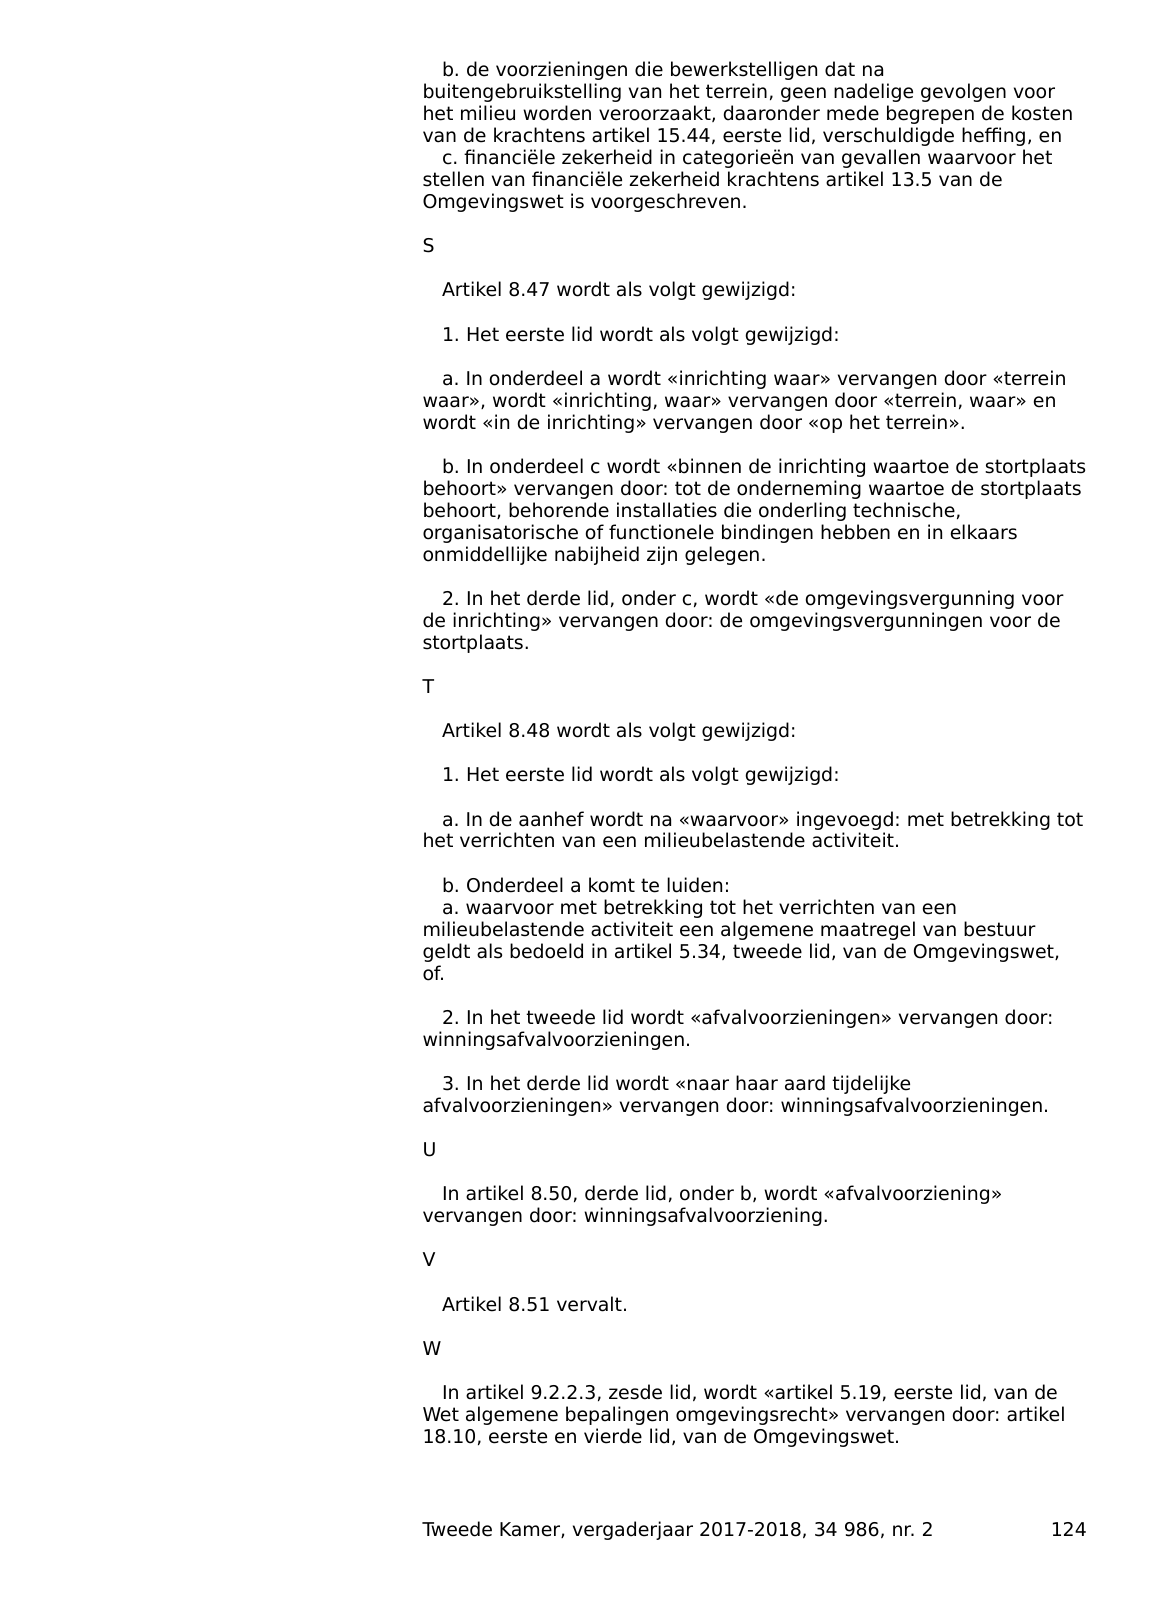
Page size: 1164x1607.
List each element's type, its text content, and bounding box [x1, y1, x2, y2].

text U [422, 1139, 1087, 1161]
text b. In onderdeel c wordt «binnen de inrichting waartoe de stortplaats behoort» vervangen door: tot de onderneming waartoe de stortplaats behoort, behorende installaties die onderling technische, organisatorische of functionele bindingen hebben en in elkaars onmiddellijke nabijheid zijn gelegen. [422, 456, 1087, 566]
text 2. In het derde lid, onder c, wordt «de omgevingsvergunning voor de inrichting» vervangen door: de omgevingsvergunningen voor de stortplaats. [422, 588, 1087, 654]
text Artikel 8.47 wordt als volgt gewijzigd: [422, 279, 1087, 301]
text Artikel 8.48 wordt als volgt gewijzigd: [422, 720, 1087, 742]
text T [422, 676, 1087, 698]
text Artikel 8.51 vervalt. [422, 1293, 1087, 1315]
text In artikel 8.50, derde lid, onder b, wordt «afvalvoorziening» vervangen door: winningsafvalvoorziening. [422, 1183, 1087, 1227]
text a. In onderdeel a wordt «inrichting waar» vervangen door «terrein waar», wordt «inrichting, waar» vervangen door «terrein, waar» en wordt «in de inrichting» vervangen door «op het terrein». [422, 368, 1087, 433]
text 2. In het tweede lid wordt «afvalvoorzieningen» vervangen door: winningsafvalvoorzieningen. [422, 1007, 1087, 1051]
text 1. Het eerste lid wordt als volgt gewijzigd: [422, 323, 1087, 345]
text 1. Het eerste lid wordt als volgt gewijzigd: [422, 764, 1087, 786]
text a. In de aanhef wordt na «waarvoor» ingevoegd: met betrekking tot het verrichten van een milieubelastende activiteit. [422, 808, 1087, 852]
text 3. In het derde lid wordt «naar haar aard tijdelijke afvalvoorzieningen» vervangen door: winningsafvalvoorzieningen. [422, 1073, 1087, 1117]
text In artikel 9.2.2.3, zesde lid, wordt «artikel 5.19, eerste lid, van de Wet algemene bepalingen omgevingsrecht» vervangen door: artikel 18.10, eerste en vierde lid, van de Omgevingswet. [422, 1382, 1087, 1448]
text a. waarvoor met betrekking tot het verrichten van een milieubelastende activiteit een algemene maatregel van bestuur geldt als bedoeld in artikel 5.34, tweede lid, van de Omgevingswet, of. [422, 897, 1087, 984]
text b. de voorzieningen die bewerkstelligen dat na buitengebruikstelling van het terrein, geen nadelige gevolgen voor het milieu worden veroorzaakt, daaronder mede begrepen de kosten van de krachtens artikel 15.44, eerste lid, verschuldigde heffing, en [422, 59, 1087, 147]
text c. financiële zekerheid in categorieën van gevallen waarvoor het stellen van financiële zekerheid krachtens artikel 13.5 van de Omgevingswet is voorgeschreven. [422, 147, 1087, 213]
text V [422, 1249, 1087, 1271]
text b. Onderdeel a komt te luiden: [422, 874, 1087, 897]
text S [422, 235, 1087, 257]
text W [422, 1338, 1087, 1359]
